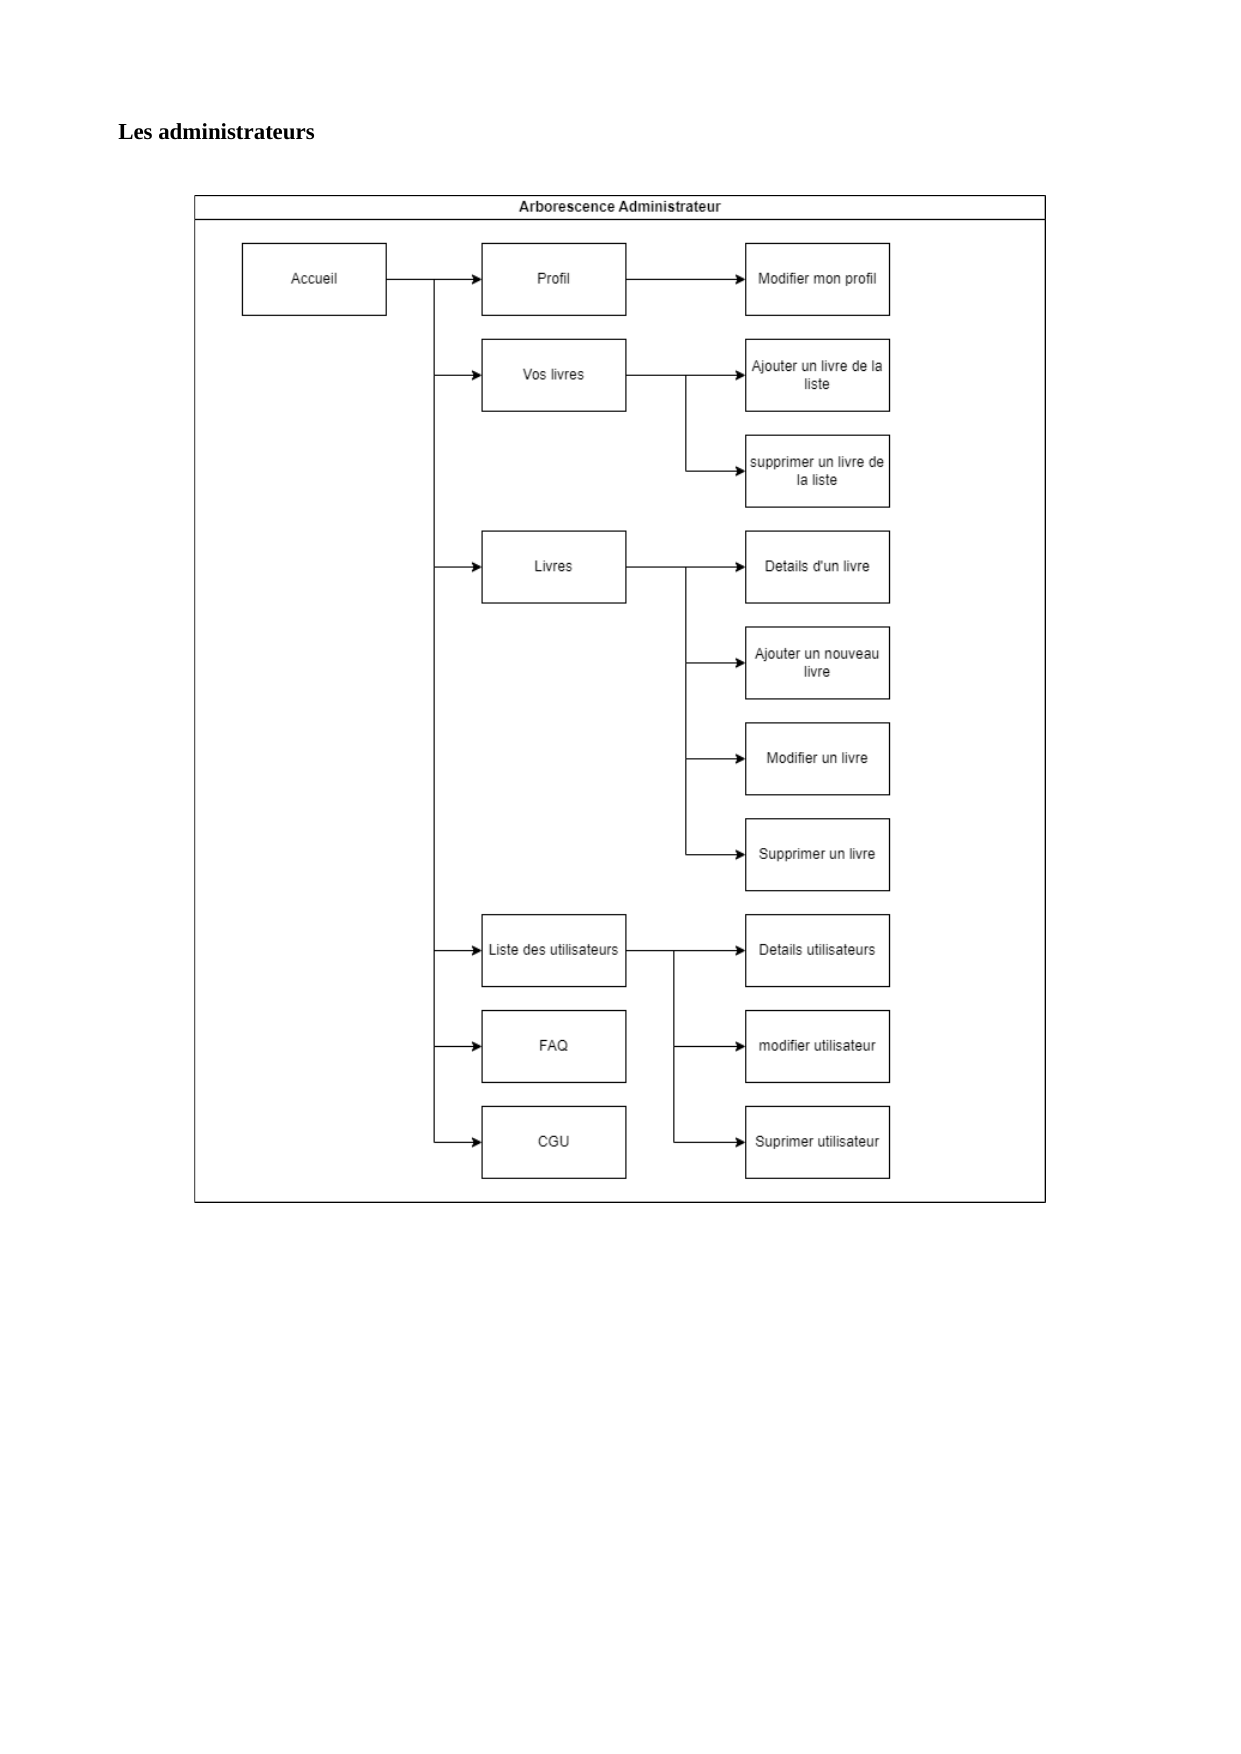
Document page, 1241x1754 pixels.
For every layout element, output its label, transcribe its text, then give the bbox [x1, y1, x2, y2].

text Les administrateurs [118, 118, 1122, 144]
picture [194, 195, 1046, 1203]
